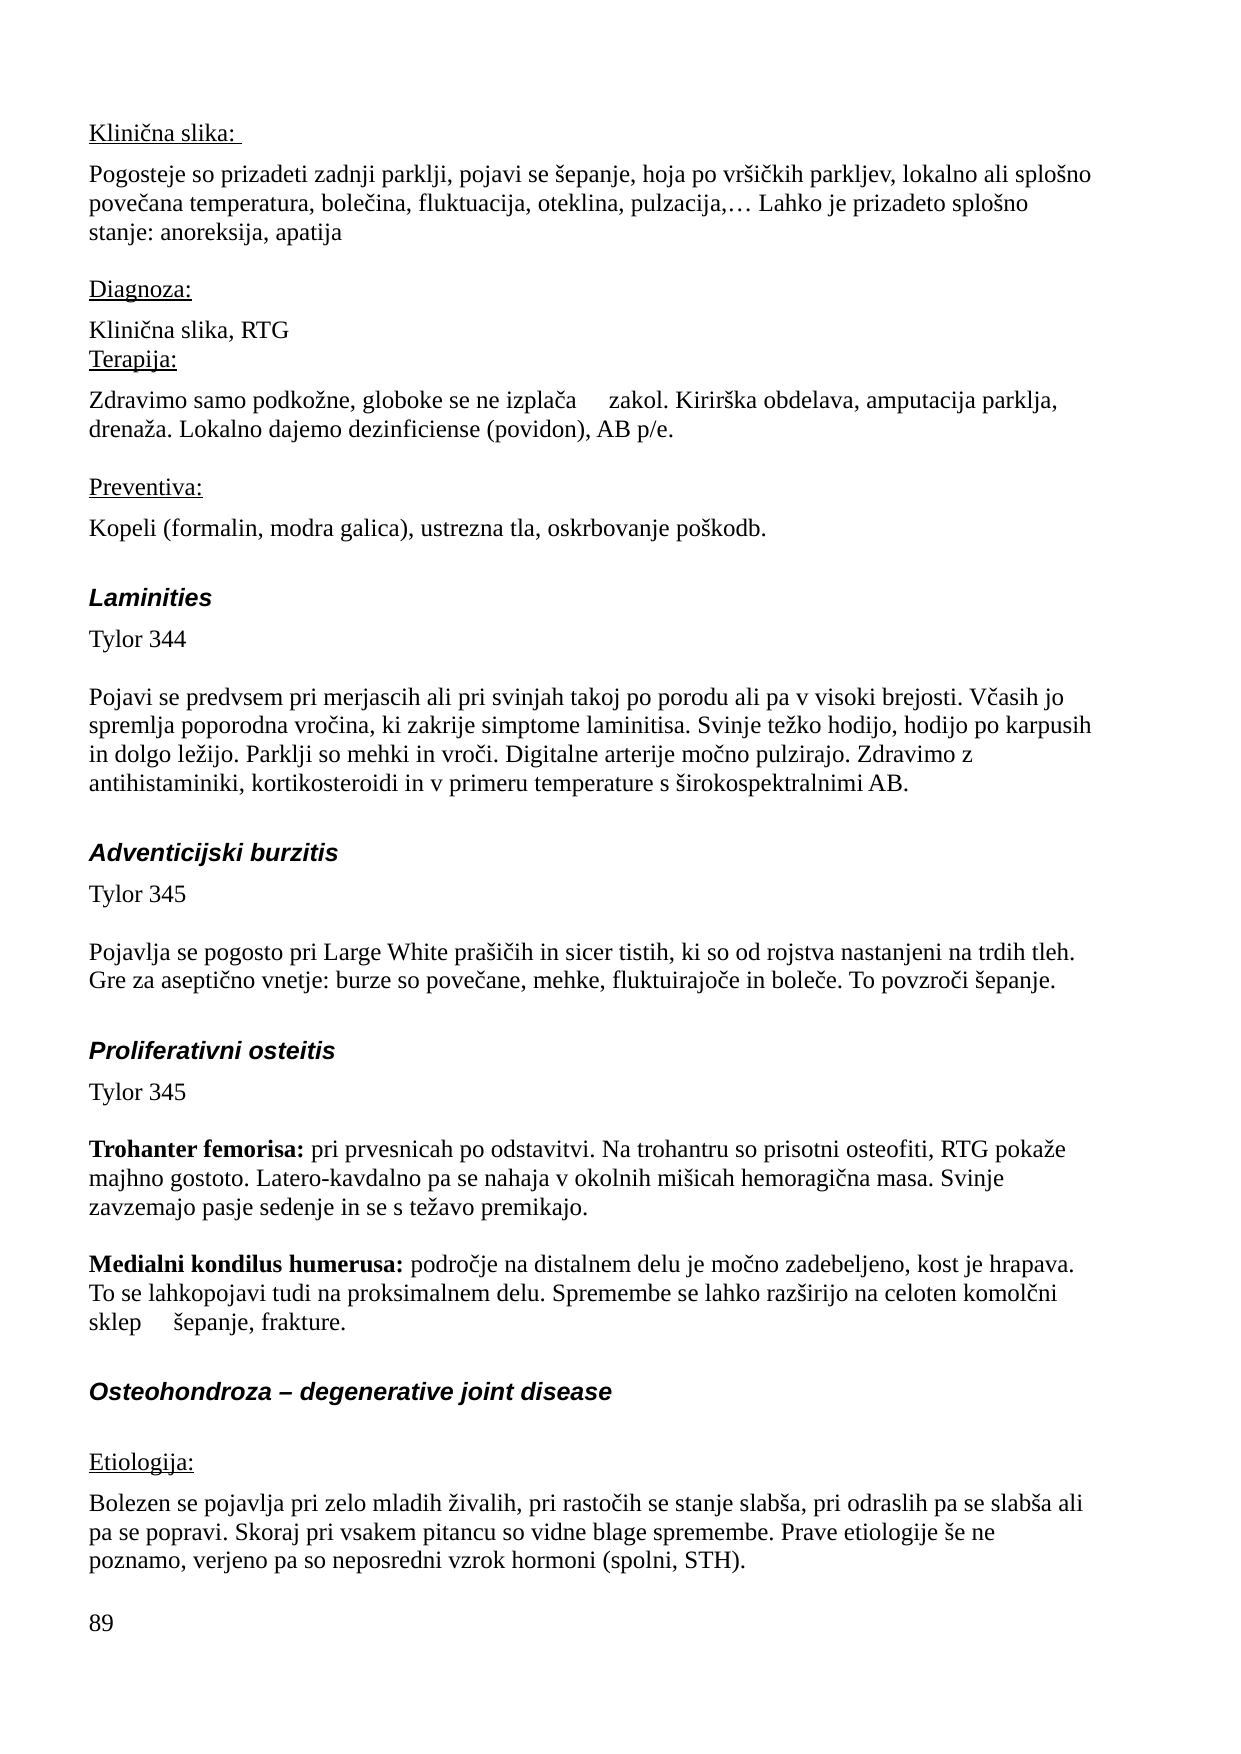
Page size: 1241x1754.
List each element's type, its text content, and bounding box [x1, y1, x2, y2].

text Pojavlja se pogosto pri Large White prašičih in sicer tistih, ki so od rojstva nastanjeni na trdih tleh. Gre za aseptično vnetje: burze so povečane, mehke, fluktuirajoče in boleče. To povzroči šepanje. [89, 937, 1092, 994]
text Klinična slika, RTG [89, 316, 1092, 344]
subtitle Diagnoza: [89, 274, 1092, 303]
text Tylor 345 [89, 879, 1092, 908]
text Zdravimo samo podkožne, globoke se ne izplača  zakol. Kirirška obdelava, amputacija parklja, drenaža. Lokalno dajemo dezinficiense (povidon), AB p/e. [89, 386, 1092, 443]
text Bolezen se pojavlja pri zelo mladih živalih, pri rastočih se stanje slabša, pri odraslih pa se slabša ali pa se popravi. Skoraj pri vsakem pitancu so vidne blage spremembe. Prave etiologije še ne poznamo, verjeno pa so neposredni vzrok hormoni (spolni, STH). [89, 1488, 1092, 1574]
text Pojavi se predvsem pri merjascih ali pri svinjah takoj po porodu ali pa v visoki brejosti. Včasih jo spremlja poporodna vročina, ki zakrije simptome laminitisa. Svinje težko hodijo, hodijo po karpusih in dolgo ležijo. Parklji so mehki in vroči. Digitalne arterije močno pulzirajo. Zdravimo z antihistaminiki, kortikosteroidi in v primeru temperature s širokospektralnimi AB. [89, 682, 1092, 797]
subtitle Terapija: [89, 344, 1092, 373]
subtitle Preventiva: [89, 472, 1092, 501]
subtitle Laminities [89, 583, 1092, 612]
subtitle Etiologija: [89, 1447, 1092, 1476]
text Pogosteje so prizadeti zadnji parklji, pojavi se šepanje, hoja po vršičkih parkljev, lokalno ali splošno povečana temperatura, bolečina, fluktuacija, oteklina, pulzacija,… Lahko je prizadeto splošno stanje: anoreksija, apatija [89, 159, 1092, 246]
text Tylor 345 [89, 1077, 1092, 1106]
text Tylor 344 [89, 624, 1092, 653]
text Trohanter femorisa: pri prvesnicah po odstavitvi. Na trohantru so prisotni osteofiti, RTG pokaže majhno gostoto. Latero-kavdalno pa se nahaja v okolnih mišicah hemoragična masa. Svinje zavzemajo pasje sedenje in se s težavo premikajo. [89, 1134, 1092, 1221]
subtitle Klinična slika: [89, 118, 1092, 147]
subtitle Adventicijski burzitis [89, 838, 1092, 867]
subtitle Proliferativni osteitis [89, 1036, 1092, 1064]
text Medialni kondilus humerusa: področje na distalnem delu je močno zadebeljeno, kost je hrapava. To se lahkopojavi tudi na proksimalnem delu. Spremembe se lahko razširijo na celoten komolčni sklep  šepanje, frakture. [89, 1249, 1092, 1336]
text Kopeli (formalin, modra galica), ustrezna tla, oskrbovanje poškodb. [89, 513, 1092, 542]
subtitle Osteohondroza – degenerative joint disease [89, 1377, 1092, 1406]
